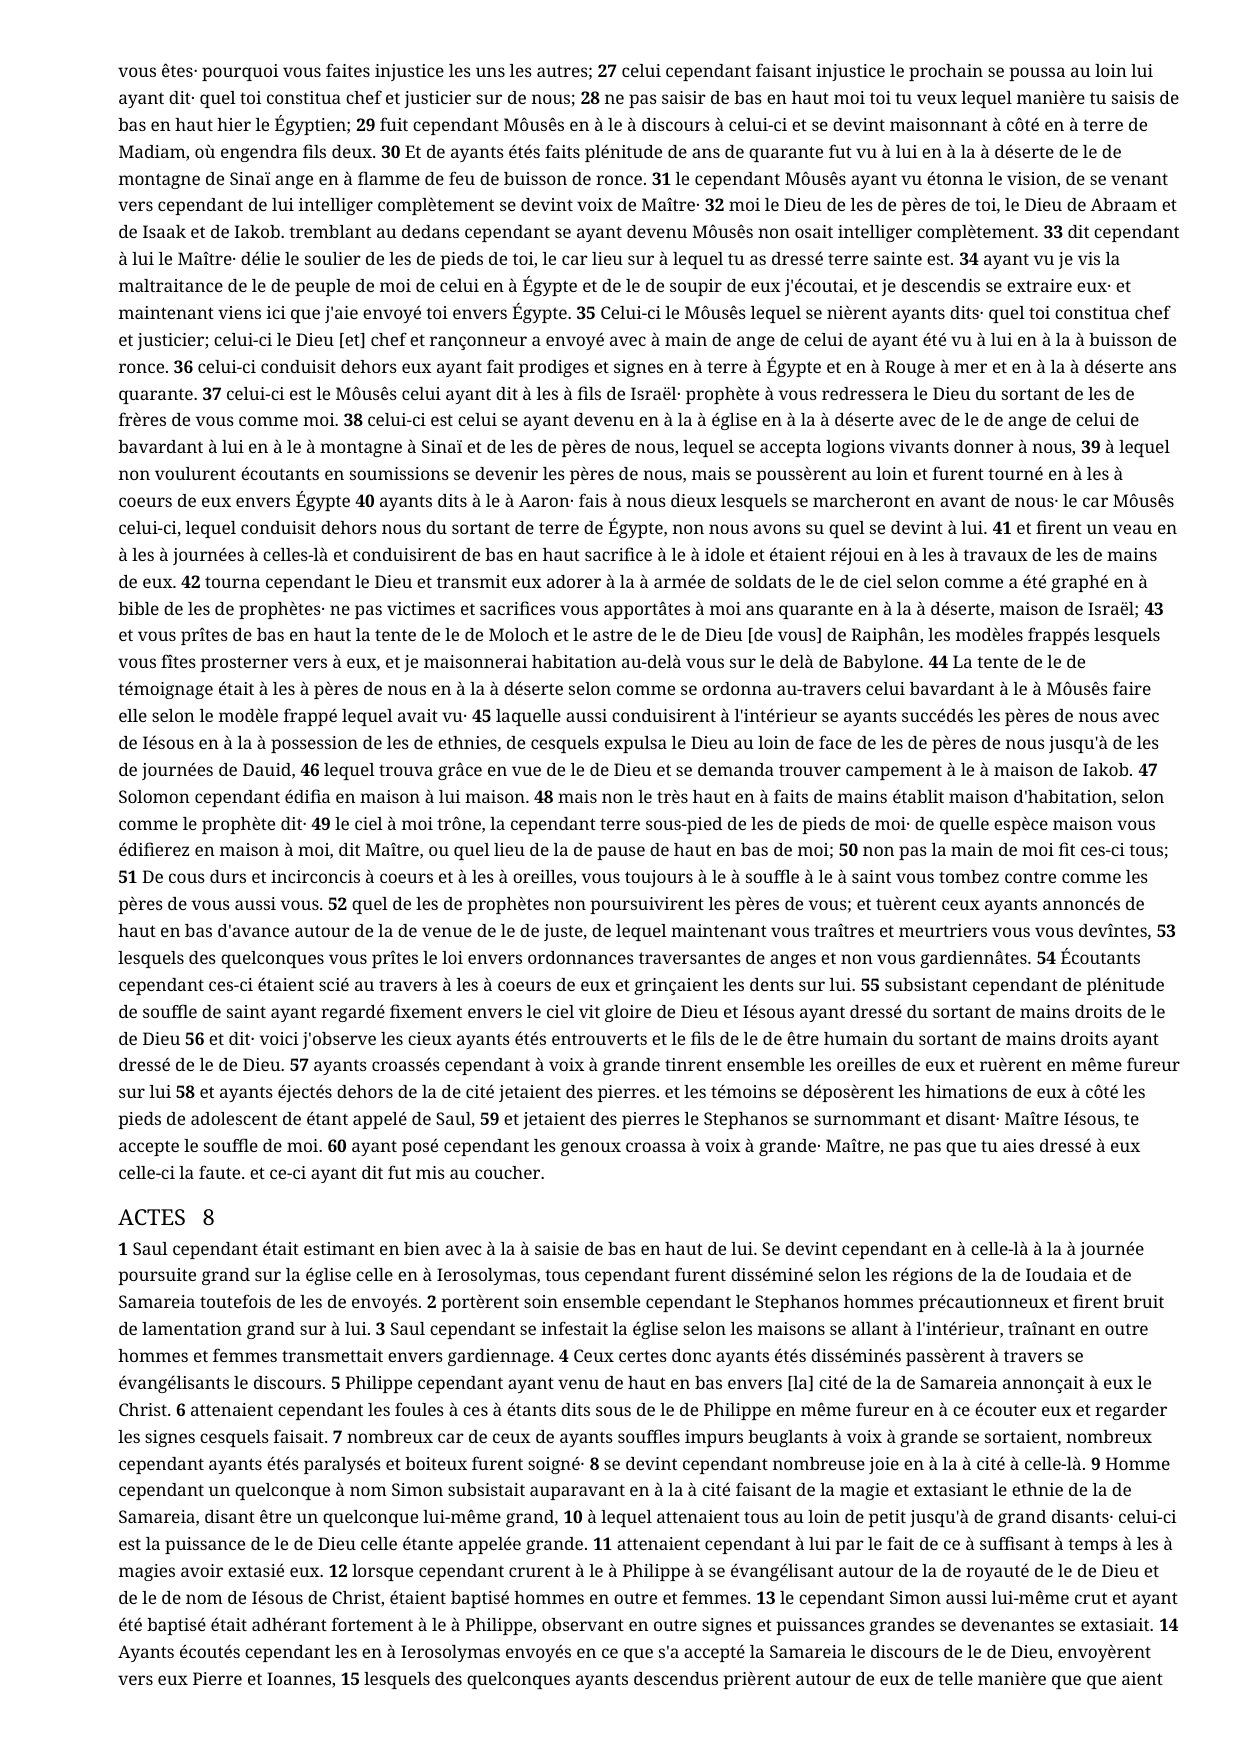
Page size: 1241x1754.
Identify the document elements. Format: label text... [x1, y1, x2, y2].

text 1 Saul cependant était estimant en bien avec à la à saisie de bas en haut de lui. Se devint cependant en à celle-là à la à journée poursuite grand sur la église celle en à Ierosolymas, tous cependant furent disséminé selon les régions de la de Ioudaia et de Samareia toutefois de les de envoyés. 2 portèrent soin ensemble cependant le Stephanos hommes précautionneux et firent bruit de lamentation grand sur à lui. 3 Saul cependant se infestait la église selon les maisons se allant à l'intérieur, traînant en outre hommes et femmes transmettait envers gardiennage. 4 Ceux certes donc ayants étés disséminés passèrent à travers se évangélisants le discours. 5 Philippe cependant ayant venu de haut en bas envers [la] cité de la de Samareia annonçait à eux le Christ. 6 attenaient cependant les foules à ces à étants dits sous de le de Philippe en même fureur en à ce écouter eux et regarder les signes cesquels faisait. 7 nombreux car de ceux de ayants souffles impurs beuglants à voix à grande se sortaient, nombreux cependant ayants étés paralysés et boiteux furent soigné· 8 se devint cependant nombreuse joie en à la à cité à celle-là. 9 Homme cependant un quelconque à nom Simon subsistait auparavant en à la à cité faisant de la magie et extasiant le ethnie de la de Samareia, disant être un quelconque lui-même grand, 10 à lequel attenaient tous au loin de petit jusqu'à de grand disants· celui-ci est la puissance de le de Dieu celle étante appelée grande. 11 attenaient cependant à lui par le fait de ce à suffisant à temps à les à magies avoir extasié eux. 12 lorsque cependant crurent à le à Philippe à se évangélisant autour de la de royauté de le de Dieu et de le de nom de Iésous de Christ, étaient baptisé hommes en outre et femmes. 13 le cependant Simon aussi lui-même crut et ayant été baptisé était adhérant fortement à le à Philippe, observant en outre signes et puissances grandes se devenantes se extasiait. 14 Ayants écoutés cependant les en à Ierosolymas envoyés en ce que s'a accepté la Samareia le discours de le de Dieu, envoyèrent vers eux Pierre et Ioannes, 15 lesquels des quelconques ayants descendus prièrent autour de eux de telle manière que que aient [118, 1237, 1181, 1690]
text ACTES 8 [118, 1202, 1181, 1232]
text vous êtes· pourquoi vous faites injustice les uns les autres; 27 celui cependant faisant injustice le prochain se poussa au loin lui ayant dit· quel toi constitua chef et justicier sur de nous; 28 ne pas saisir de bas en haut moi toi tu veux lequel manière tu saisis de bas en haut hier le Égyptien; 29 fuit cependant Môusês en à le à discours à celui-ci et se devint maisonnant à côté en à terre de Madiam, où engendra fils deux. 30 Et de ayants étés faits plénitude de ans de quarante fut vu à lui en à la à déserte de le de montagne de Sinaï ange en à flamme de feu de buisson de ronce. 31 le cependant Môusês ayant vu étonna le vision, de se venant vers cependant de lui intelliger complètement se devint voix de Maître· 32 moi le Dieu de les de pères de toi, le Dieu de Abraam et de Isaak et de Iakob. tremblant au dedans cependant se ayant devenu Môusês non osait intelliger complètement. 33 dit cependant à lui le Maître· délie le soulier de les de pieds de toi, le car lieu sur à lequel tu as dressé terre sainte est. 34 ayant vu je vis la maltraitance de le de peuple de moi de celui en à Égypte et de le de soupir de eux j'écoutai, et je descendis se extraire eux· et maintenant viens ici que j'aie envoyé toi envers Égypte. 35 Celui-ci le Môusês lequel se nièrent ayants dits· quel toi constitua chef et justicier; celui-ci le Dieu [et] chef et rançonneur a envoyé avec à main de ange de celui de ayant été vu à lui en à la à buisson de ronce. 36 celui-ci conduisit dehors eux ayant fait prodiges et signes en à terre à Égypte et en à Rouge à mer et en à la à déserte ans quarante. 37 celui-ci est le Môusês celui ayant dit à les à fils de Israël· prophète à vous redressera le Dieu du sortant de les de frères de vous comme moi. 38 celui-ci est celui se ayant devenu en à la à église en à la à déserte avec de le de ange de celui de bavardant à lui en à le à montagne à Sinaï et de les de pères de nous, lequel se accepta logions vivants donner à nous, 39 à lequel non voulurent écoutants en soumissions se devenir les pères de nous, mais se poussèrent au loin et furent tourné en à les à coeurs de eux envers Égypte 40 ayants dits à le à Aaron· fais à nous dieux lesquels se marcheront en avant de nous· le car Môusês celui-ci, lequel conduisit dehors nous du sortant de terre de Égypte, non nous avons su quel se devint à lui. 41 et firent un veau en à les à journées à celles-là et conduisirent de bas en haut sacrifice à le à idole et étaient réjoui en à les à travaux de les de mains de eux. 42 tourna cependant le Dieu et transmit eux adorer à la à armée de soldats de le de ciel selon comme a été graphé en à bible de les de prophètes· ne pas victimes et sacrifices vous apportâtes à moi ans quarante en à la à déserte, maison de Israël; 43 et vous prîtes de bas en haut la tente de le de Moloch et le astre de le de Dieu [de vous] de Raiphân, les modèles frappés lesquels vous fîtes prosterner vers à eux, et je maisonnerai habitation au-delà vous sur le delà de Babylone. 44 La tente de le de témoignage était à les à pères de nous en à la à déserte selon comme se ordonna au-travers celui bavardant à le à Môusês faire elle selon le modèle frappé lequel avait vu· 45 laquelle aussi conduisirent à l'intérieur se ayants succédés les pères de nous avec de Iésous en à la à possession de les de ethnies, de cesquels expulsa le Dieu au loin de face de les de pères de nous jusqu'à de les de journées de Dauid, 46 lequel trouva grâce en vue de le de Dieu et se demanda trouver campement à le à maison de Iakob. 47 Solomon cependant édifia en maison à lui maison. 48 mais non le très haut en à faits de mains établit maison d'habitation, selon comme le prophète dit· 49 le ciel à moi trône, la cependant terre sous-pied de les de pieds de moi· de quelle espèce maison vous édifierez en maison à moi, dit Maître, ou quel lieu de la de pause de haut en bas de moi; 50 non pas la main de moi fit ces-ci tous; 51 De cous durs et incirconcis à coeurs et à les à oreilles, vous toujours à le à souffle à le à saint vous tombez contre comme les pères de vous aussi vous. 52 quel de les de prophètes non poursuivirent les pères de vous; et tuèrent ceux ayants annoncés de haut en bas d'avance autour de la de venue de le de juste, de lequel maintenant vous traîtres et meurtriers vous vous devîntes, 53 lesquels des quelconques vous prîtes le loi envers ordonnances traversantes de anges et non vous gardiennâtes. 54 Écoutants cependant ces-ci étaient scié au travers à les à coeurs de eux et grinçaient les dents sur lui. 55 subsistant cependant de plénitude de souffle de saint ayant regardé fixement envers le ciel vit gloire de Dieu et Iésous ayant dressé du sortant de mains droits de le de Dieu 56 et dit· voici j'observe les cieux ayants étés entrouverts et le fils de le de être humain du sortant de mains droits ayant dressé de le de Dieu. 57 ayants croassés cependant à voix à grande tinrent ensemble les oreilles de eux et ruèrent en même fureur sur lui 58 et ayants éjectés dehors de la de cité jetaient des pierres. et les témoins se déposèrent les himations de eux à côté les pieds de adolescent de étant appelé de Saul, 59 et jetaient des pierres le Stephanos se surnommant et disant· Maître Iésous, te accepte le souffle de moi. 60 ayant posé cependant les genoux croassa à voix à grande· Maître, ne pas que tu aies dressé à eux celle-ci la faute. et ce-ci ayant dit fut mis au coucher. [118, 59, 1181, 1184]
